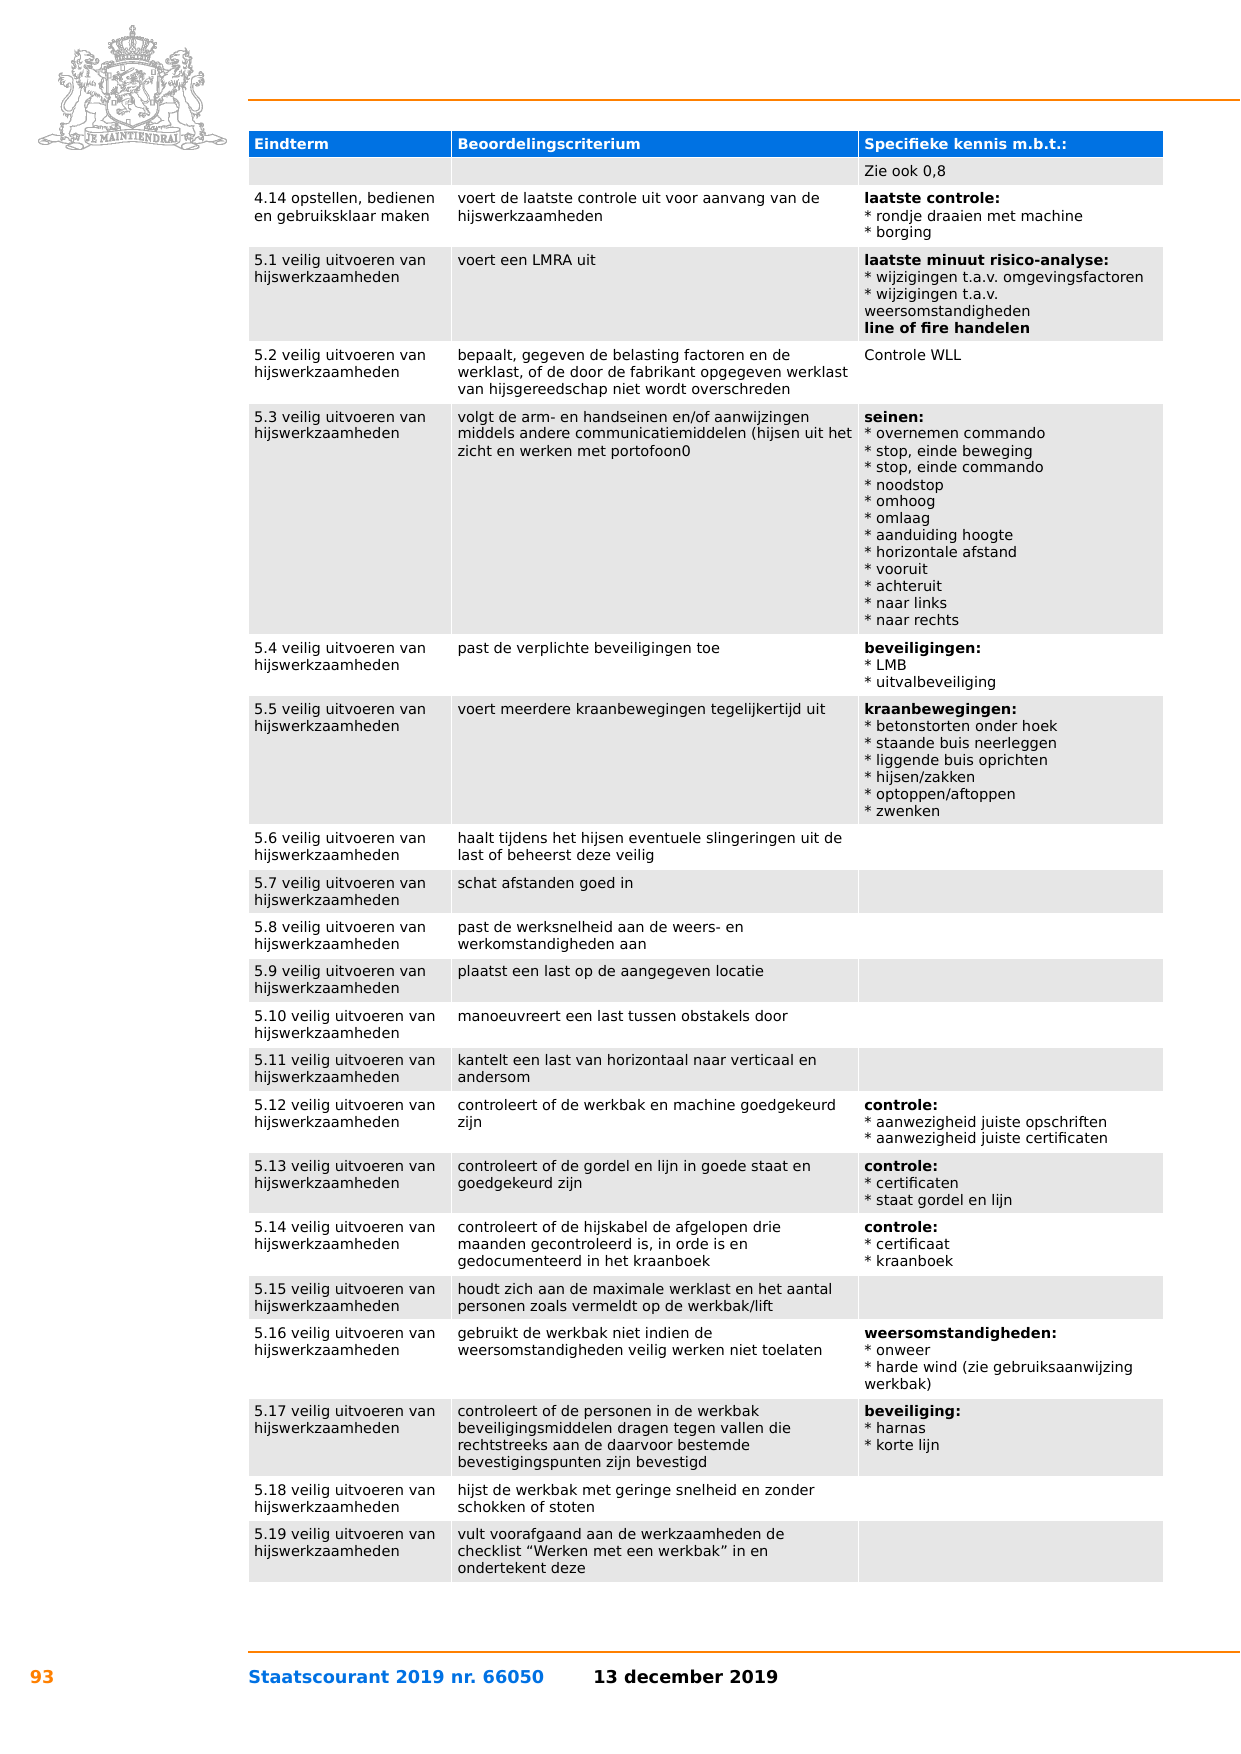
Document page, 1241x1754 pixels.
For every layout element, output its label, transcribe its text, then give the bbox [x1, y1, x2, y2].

table_cell voert de laatste controle uit voor aanvang van de hijswerkzaamheden [452, 186, 858, 246]
table_cell [452, 158, 858, 185]
table_header Eindterm [249, 131, 451, 157]
table_cell 5.13 veilig uitvoeren van hijswerkzaamheden [249, 1153, 451, 1213]
table_cell 5.14 veilig uitvoeren van hijswerkzaamheden [249, 1215, 451, 1275]
table_cell laatste controle: * rondje draaien met machine * borging [859, 186, 1163, 246]
table_header Specifieke kennis m.b.t.: [859, 131, 1163, 157]
table_cell seinen: * overnemen commando * stop, einde beweging * stop, einde commando * noodstop * omhoog * omlaag * aanduiding hoogte * horizontale afstand * vooruit * achteruit * naar links * naar rechts [859, 404, 1163, 634]
table_cell plaatst een last op de aangegeven locatie [452, 959, 858, 1002]
table_cell manoeuvreert een last tussen obstakels door [452, 1003, 858, 1046]
table_cell 5.19 veilig uitvoeren van hijswerkzaamheden [249, 1521, 451, 1582]
table_cell beveiliging: * harnas * korte lijn [859, 1399, 1163, 1476]
table_cell 4.14 opstellen, bedienen en gebruiksklaar maken [249, 186, 451, 246]
table_cell kraanbewegingen: * betonstorten onder hoek * staande buis neerleggen * liggende buis oprichten * hijsen/zakken * optoppen/aftoppen * zwenken [859, 696, 1163, 824]
table_cell 5.8 veilig uitvoeren van hijswerkzaamheden [249, 914, 451, 958]
table_cell hijst de werkbak met geringe snelheid en zonder schokken of stoten [452, 1477, 858, 1520]
table_cell [859, 1276, 1163, 1319]
table_cell 5.6 veilig uitvoeren van hijswerkzaamheden [249, 826, 451, 869]
table_cell weersomstandigheden: * onweer * harde wind (zie gebruiksaanwijzing werkbak) [859, 1320, 1163, 1397]
table_cell Controle WLL [859, 343, 1163, 403]
table_cell laatste minuut risico-analyse: * wijzigingen t.a.v. omgevingsfactoren * wijzigingen t.a.v. weersomstandigheden line of fire handelen [859, 247, 1163, 341]
table_cell voert een LMRA uit [452, 247, 858, 341]
table_cell haalt tijdens het hijsen eventuele slingeringen uit de last of beheerst deze veilig [452, 826, 858, 869]
table_cell [859, 1048, 1163, 1091]
table_cell 5.5 veilig uitvoeren van hijswerkzaamheden [249, 696, 451, 824]
table_cell volgt de arm- en handseinen en/of aanwijzingen middels andere communicatiemiddelen (hijsen uit het zicht en werken met portofoon0 [452, 404, 858, 634]
table_cell 5.7 veilig uitvoeren van hijswerkzaamheden [249, 870, 451, 913]
table_cell vult voorafgaand aan de werkzaamheden de checklist “Werken met een werkbak” in en ondertekent deze [452, 1521, 858, 1582]
table_cell beveiligingen: * LMB * uitvalbeveiliging [859, 635, 1163, 695]
table_cell controleert of de hijskabel de afgelopen drie maanden gecontroleerd is, in orde is en gedocumenteerd in het kraanboek [452, 1215, 858, 1275]
table_cell [859, 914, 1163, 958]
table_cell 5.17 veilig uitvoeren van hijswerkzaamheden [249, 1399, 451, 1476]
table_cell [859, 870, 1163, 913]
table_cell schat afstanden goed in [452, 870, 858, 913]
table_cell controle: * aanwezigheid juiste opschriften * aanwezigheid juiste certificaten [859, 1092, 1163, 1152]
table_cell [859, 1521, 1163, 1582]
table_cell past de werksnelheid aan de weers- en werkomstandigheden aan [452, 914, 858, 958]
table_cell [859, 1477, 1163, 1520]
picture [38, 25, 227, 150]
table_cell 5.15 veilig uitvoeren van hijswerkzaamheden [249, 1276, 451, 1319]
table_cell 5.1 veilig uitvoeren van hijswerkzaamheden [249, 247, 451, 341]
table_cell [859, 826, 1163, 869]
table_cell controle: * certificaat * kraanboek [859, 1215, 1163, 1275]
table_cell voert meerdere kraanbewegingen tegelijkertijd uit [452, 696, 858, 824]
table_cell 5.9 veilig uitvoeren van hijswerkzaamheden [249, 959, 451, 1002]
table_cell controle: * certificaten * staat gordel en lijn [859, 1153, 1163, 1213]
table_cell 5.11 veilig uitvoeren van hijswerkzaamheden [249, 1048, 451, 1091]
table_cell [859, 1003, 1163, 1046]
table_header Beoordelingscriterium [452, 131, 858, 157]
table_cell past de verplichte beveiligingen toe [452, 635, 858, 695]
table_cell controleert of de personen in de werkbak beveiligingsmiddelen dragen tegen vallen die rechtstreeks aan de daarvoor bestemde bevestigingspunten zijn bevestigd [452, 1399, 858, 1476]
table_cell 5.18 veilig uitvoeren van hijswerkzaamheden [249, 1477, 451, 1520]
table_cell 5.16 veilig uitvoeren van hijswerkzaamheden [249, 1320, 451, 1397]
table_cell 5.12 veilig uitvoeren van hijswerkzaamheden [249, 1092, 451, 1152]
table_cell 5.3 veilig uitvoeren van hijswerkzaamheden [249, 404, 451, 634]
table_cell 5.2 veilig uitvoeren van hijswerkzaamheden [249, 343, 451, 403]
table_cell controleert of de gordel en lijn in goede staat en goedgekeurd zijn [452, 1153, 858, 1213]
table_cell 5.10 veilig uitvoeren van hijswerkzaamheden [249, 1003, 451, 1046]
table_cell bepaalt, gegeven de belasting factoren en de werklast, of de door de fabrikant opgegeven werklast van hijsgereedschap niet wordt overschreden [452, 343, 858, 403]
table_cell controleert of de werkbak en machine goedgekeurd zijn [452, 1092, 858, 1152]
table_cell Zie ook 0,8 [859, 158, 1163, 185]
table_cell [249, 158, 451, 185]
table_cell houdt zich aan de maximale werklast en het aantal personen zoals vermeldt op de werkbak/lift [452, 1276, 858, 1319]
table_cell kantelt een last van horizontaal naar verticaal en andersom [452, 1048, 858, 1091]
table_cell 5.4 veilig uitvoeren van hijswerkzaamheden [249, 635, 451, 695]
table_cell gebruikt de werkbak niet indien de weersomstandigheden veilig werken niet toelaten [452, 1320, 858, 1397]
table_cell [859, 959, 1163, 1002]
